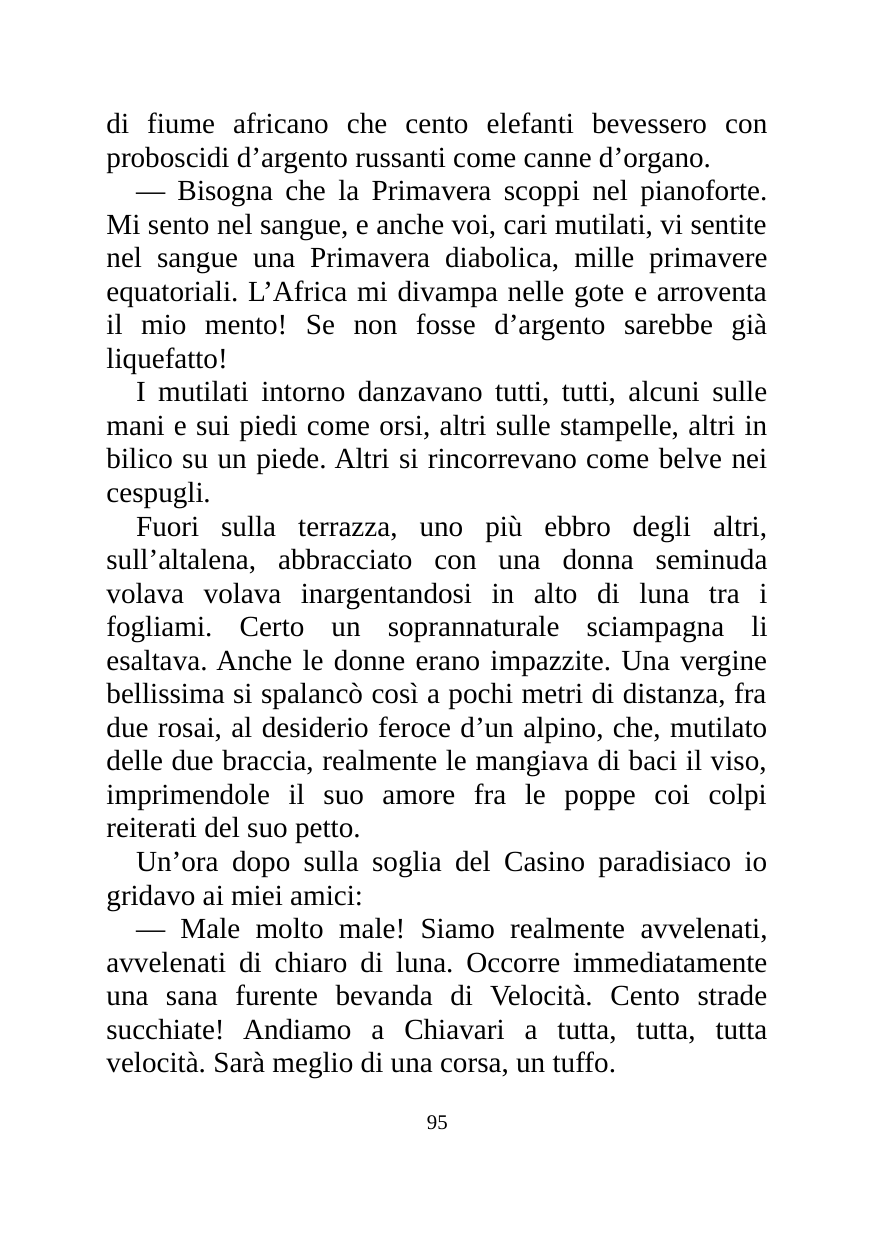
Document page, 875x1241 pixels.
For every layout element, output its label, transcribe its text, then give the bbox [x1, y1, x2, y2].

text Fuori sulla terrazza, uno più ebbro degli altri, sull’altalena, abbracciato con una donna seminuda volava volava inargentandosi in alto di luna tra i fogliami. Certo un soprannaturale sciampagna li esaltava. Anche le donne erano impazzite. Una vergine bellissima si spalancò così a pochi metri di distanza, fra due rosai, al desiderio feroce d’un alpino, che, mutilato delle due braccia, realmente le mangiava di baci il viso, imprimendole il suo amore fra le poppe coi colpi reiterati del suo petto. [106, 509, 768, 844]
text Un’ora dopo sulla soglia del Casino paradisiaco io gridavo ai miei amici: [106, 844, 768, 911]
text — Male molto male! Siamo realmente avvelenati, avvelenati di chiaro di luna. Occorre immediatamente una sana furente bevanda di Velocità. Cento strade succhiate! Andiamo a Chiavari a tutta, tutta, tutta velocità. Sarà meglio di una corsa, un tuffo. [106, 911, 768, 1079]
text di fiume africano che cento elefanti bevessero con proboscidi d’argento russanti come canne d’organo. [106, 106, 768, 173]
text — Bisogna che la Primavera scoppi nel pianoforte. Mi sento nel sangue, e anche voi, cari mutilati, vi sentite nel sangue una Primavera diabolica, mille primavere equatoriali. L’Africa mi divampa nelle gote e arroventa il mio mento! Se non fosse d’argento sarebbe già liquefatto! [106, 173, 768, 374]
text I mutilati intorno danzavano tutti, tutti, alcuni sulle mani e sui piedi come orsi, altri sulle stampelle, altri in bilico su un piede. Altri si rincorrevano come belve nei cespugli. [106, 374, 768, 509]
